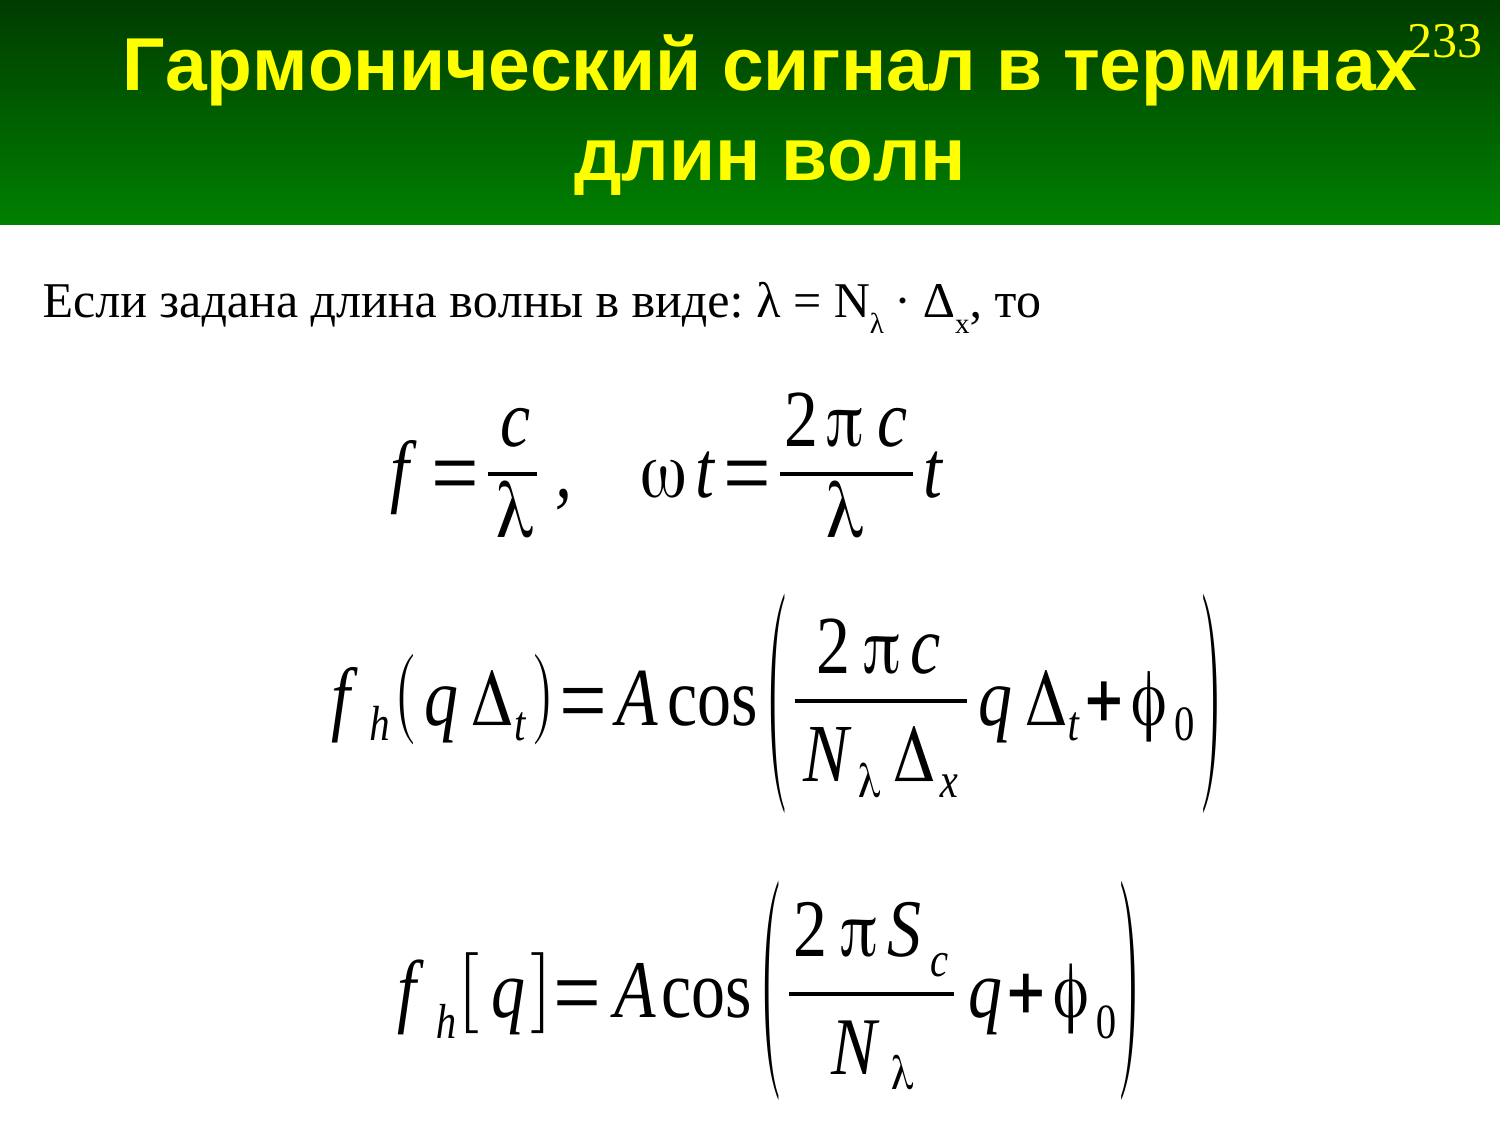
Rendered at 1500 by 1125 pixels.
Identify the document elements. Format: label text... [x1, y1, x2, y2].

chart [301, 590, 1239, 820]
title Гармонический сигнал в терминах длин волн [100, 7, 1441, 204]
text_box Если задана длина волны в виде: λ = Nλ · Δx, то [27, 259, 1057, 347]
chart [360, 375, 963, 544]
chart [367, 874, 1159, 1104]
